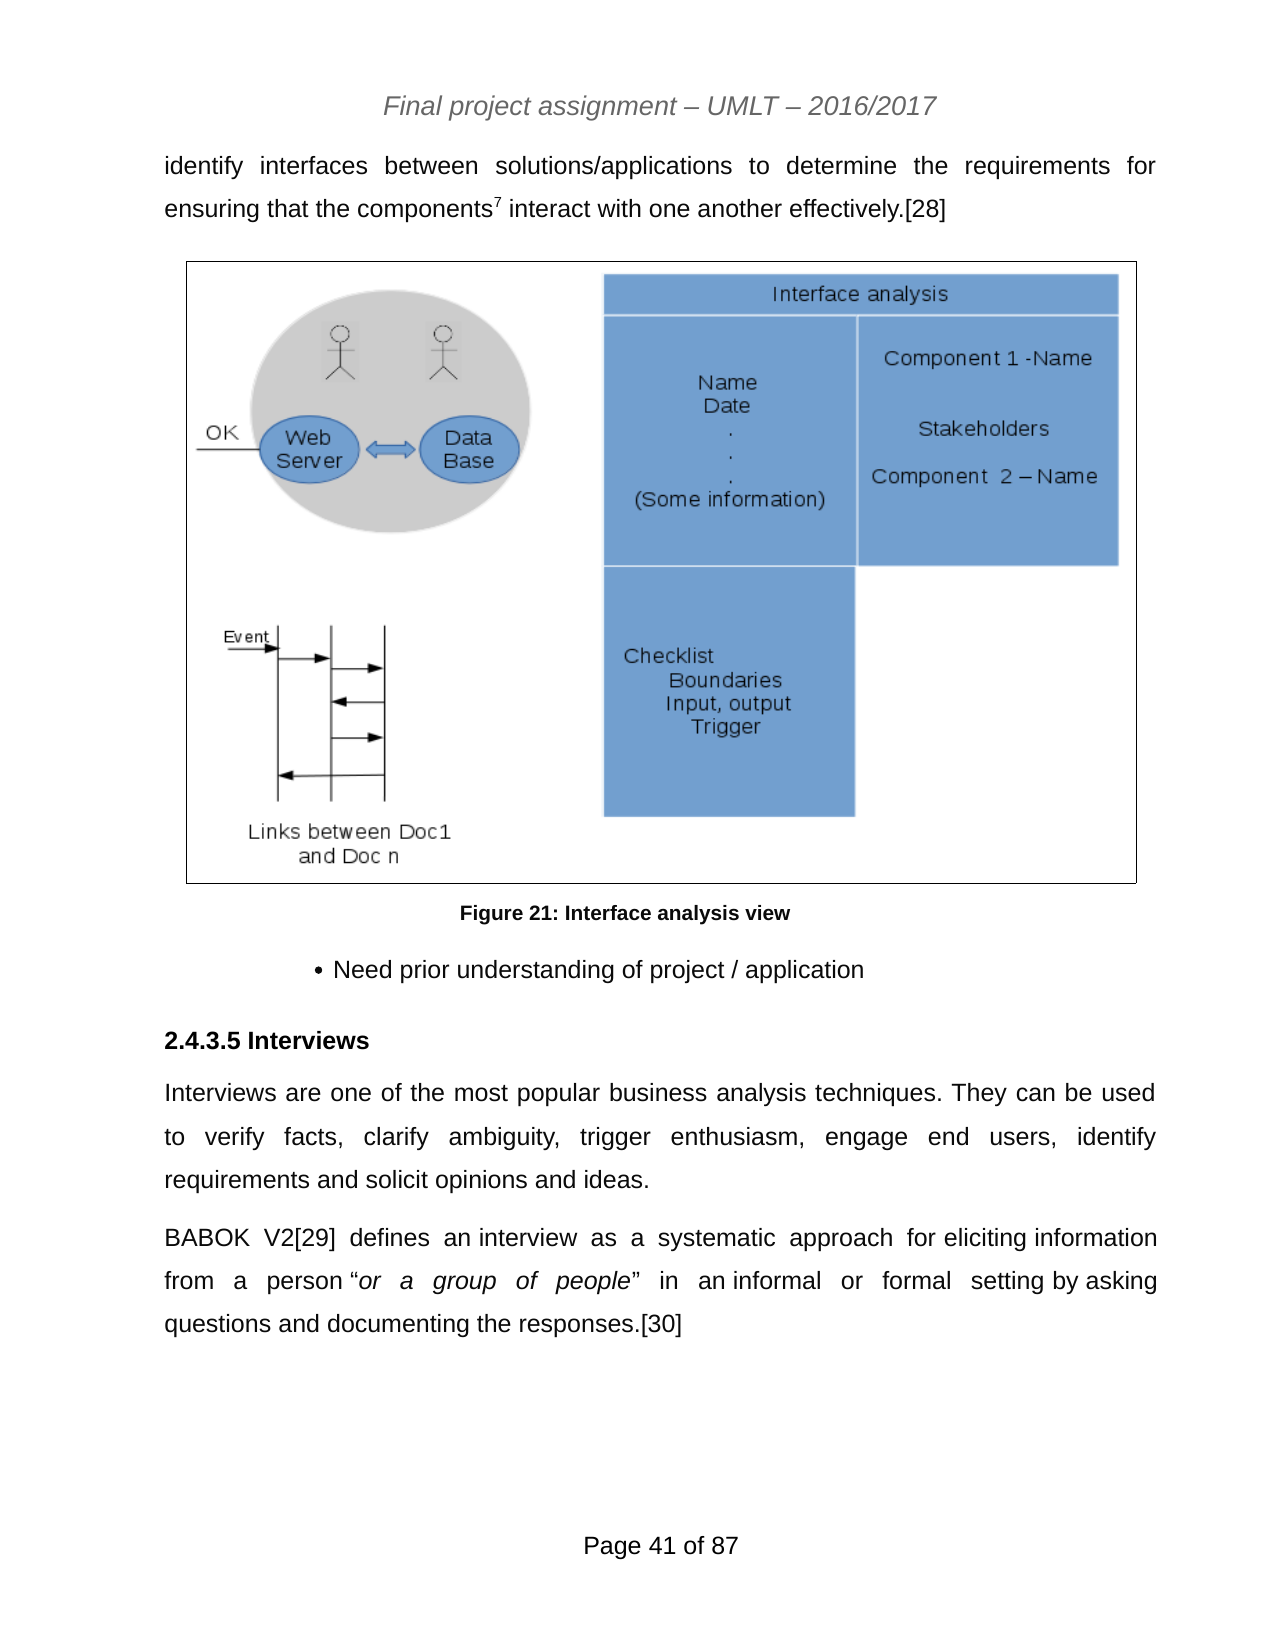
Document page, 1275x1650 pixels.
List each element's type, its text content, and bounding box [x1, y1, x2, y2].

text BABOK V2[29] defines an interview as a systematic approach for eliciting information from a person “or a group of people” in an informal or formal setting by asking questions and documenting the responses.[30] [164, 1223, 1158, 1338]
picture [189, 264, 1133, 880]
text Interviews are one of the most popular business analysis techniques. They can be used to verify facts, clarify ambiguity, trigger enthusiasm, engage end users, identify requirements and solicit opinions and ideas. [164, 1078, 1158, 1193]
text Figure 21: Interface analysis view [164, 880, 1158, 926]
list Need prior understanding of project / application [314, 955, 1158, 984]
subtitle 2.4.3.5 Interviews [164, 1026, 1158, 1054]
list identify interfaces between solutions/applications to determine the requirements for ensuring that the components7 interact with one another effectively.[28] [164, 151, 1158, 223]
